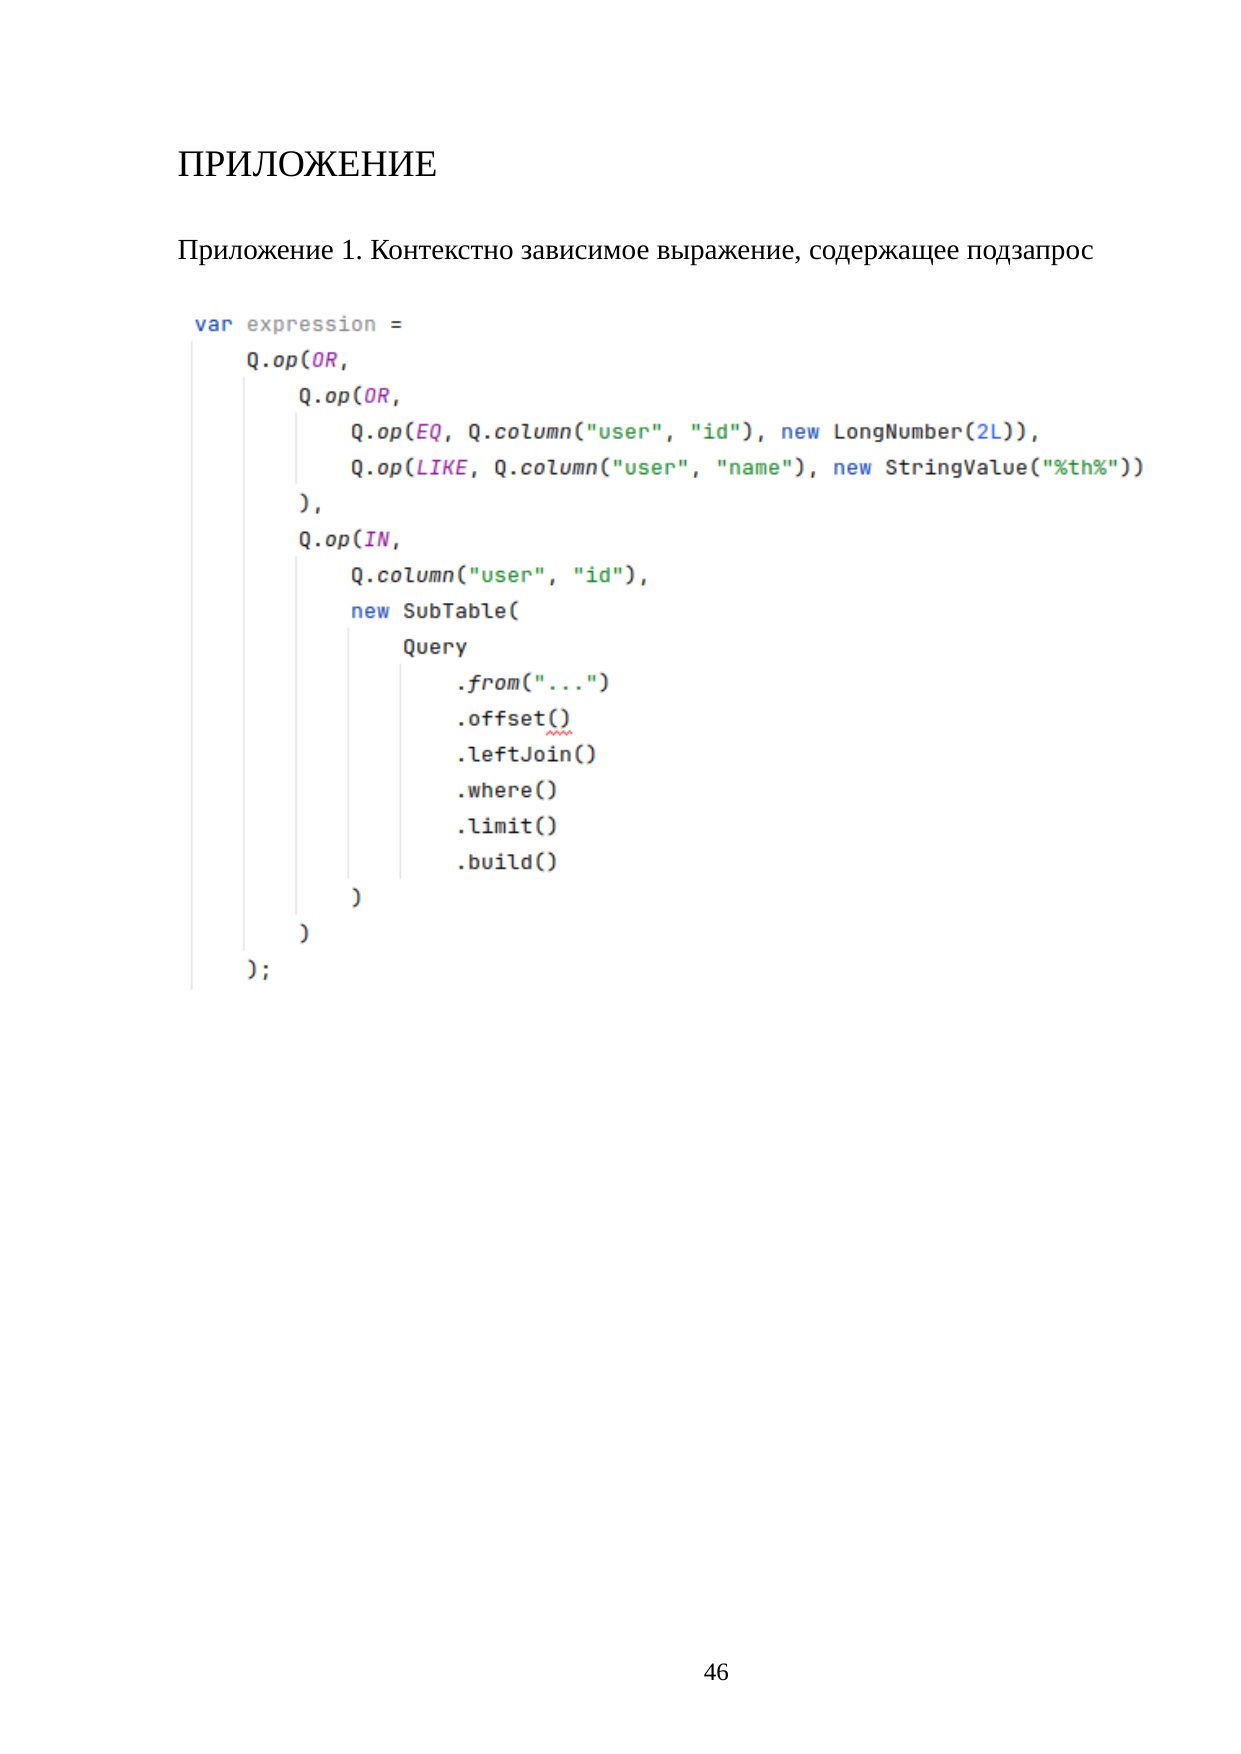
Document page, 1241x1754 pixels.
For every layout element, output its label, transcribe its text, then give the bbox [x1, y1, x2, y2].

subtitle Приложение 1. Контекстно зависимое выражение, содержащее подзапрос [177, 232, 1181, 266]
picture [175, 302, 1159, 990]
subtitle ПРИЛОЖЕНИЕ [177, 142, 1181, 185]
